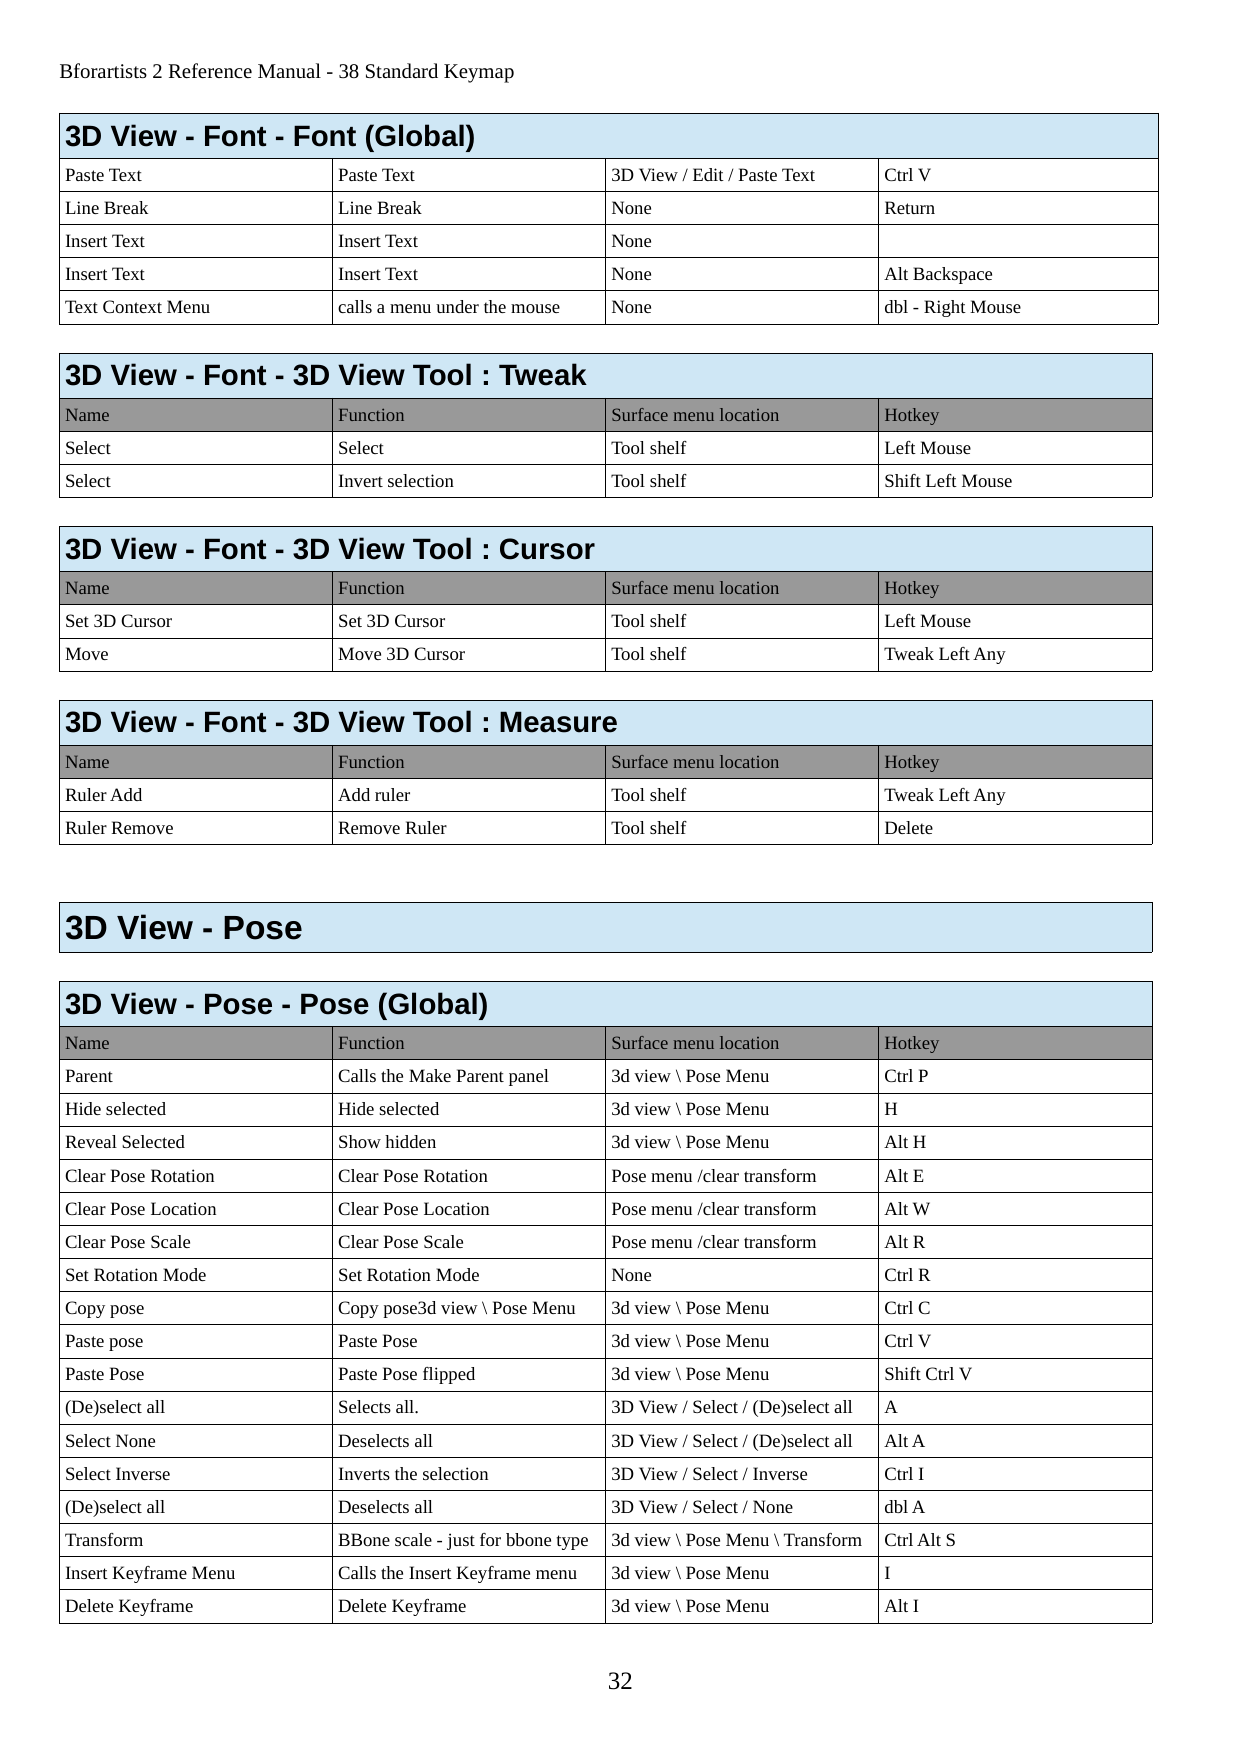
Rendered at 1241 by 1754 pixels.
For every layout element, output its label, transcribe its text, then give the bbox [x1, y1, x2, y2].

table_cell None [606, 192, 878, 224]
table_cell Hide selected [333, 1094, 605, 1126]
table_cell Calls the Insert Keyframe menu [333, 1557, 605, 1589]
table_cell None [606, 1259, 878, 1291]
table_cell Set 3D Cursor [333, 605, 605, 637]
table_cell Ctrl V [879, 159, 1158, 191]
table_cell Paste Text [333, 159, 605, 191]
table_cell Clear Pose Rotation [60, 1160, 332, 1192]
table_cell Inverts the selection [333, 1458, 605, 1490]
table_cell [879, 225, 1158, 257]
table_cell 3d view \ Pose Menu [606, 1127, 878, 1159]
table_cell Select [333, 432, 605, 464]
table_cell Hotkey [879, 399, 1152, 431]
table_cell Set 3D Cursor [60, 605, 332, 637]
table_cell Deselects all [333, 1491, 605, 1523]
table_cell Show hidden [333, 1127, 605, 1159]
table_cell Hotkey [879, 572, 1152, 604]
table_cell (De)select all [60, 1491, 332, 1523]
table_cell Function [333, 399, 605, 431]
table_cell Ctrl I [879, 1458, 1152, 1490]
table_cell (De)select all [60, 1392, 332, 1424]
table_cell Alt W [879, 1193, 1152, 1225]
table_cell Insert Text [60, 258, 332, 290]
table_cell Move 3D Cursor [333, 639, 605, 671]
table_cell Clear Pose Scale [333, 1226, 605, 1258]
table_cell Name [60, 572, 332, 604]
table_cell Alt E [879, 1160, 1152, 1192]
table_cell Alt H [879, 1127, 1152, 1159]
table_cell Alt R [879, 1226, 1152, 1258]
table_cell Left Mouse [879, 432, 1152, 464]
table_cell 3D View / Edit / Paste Text [606, 159, 878, 191]
table_cell Alt A [879, 1425, 1152, 1457]
table_cell Tweak Left Any [879, 779, 1152, 811]
table_cell dbl A [879, 1491, 1152, 1523]
table_cell None [606, 225, 878, 257]
table_cell Copy pose [60, 1292, 332, 1324]
table_header 3D View - Font - 3D View Tool : Tweak [60, 354, 1152, 398]
table_cell Tool shelf [606, 639, 878, 671]
table_cell Ctrl C [879, 1292, 1152, 1324]
table_cell 3d view \ Pose Menu [606, 1557, 878, 1589]
table_cell Invert selection [333, 465, 605, 497]
table_cell Delete [879, 812, 1152, 844]
table_cell Line Break [60, 192, 332, 224]
table_header 3D View - Font - 3D View Tool : Measure [60, 701, 1152, 745]
table_cell Tool shelf [606, 779, 878, 811]
table_cell Alt Backspace [879, 258, 1158, 290]
table_cell Delete Keyframe [333, 1590, 605, 1622]
table_header 3D View - Font - Font (Global) [60, 114, 1158, 158]
table_cell Function [333, 1027, 605, 1059]
table_cell I [879, 1557, 1152, 1589]
table_cell Insert Keyframe Menu [60, 1557, 332, 1589]
table_cell dbl - Right Mouse [879, 291, 1158, 323]
table_cell Text Context Menu [60, 291, 332, 323]
table_cell Ctrl R [879, 1259, 1152, 1291]
table_cell Tool shelf [606, 465, 878, 497]
table_cell Delete Keyframe [60, 1590, 332, 1622]
table_cell Move [60, 639, 332, 671]
table_cell Clear Pose Rotation [333, 1160, 605, 1192]
table_cell 3d view \ Pose Menu [606, 1094, 878, 1126]
table_cell Remove Ruler [333, 812, 605, 844]
table_cell Name [60, 399, 332, 431]
table_cell Clear Pose Location [333, 1193, 605, 1225]
table_header 3D View - Font - 3D View Tool : Cursor [60, 527, 1152, 571]
table_cell 3d view \ Pose Menu [606, 1590, 878, 1622]
table_cell Ctrl V [879, 1325, 1152, 1357]
table_cell Tool shelf [606, 812, 878, 844]
table_cell Surface menu location [606, 1027, 878, 1059]
table_header 3D View - Pose [60, 903, 1152, 952]
table_header 3D View - Pose - Pose (Global) [60, 982, 1152, 1026]
table_cell Hotkey [879, 1027, 1152, 1059]
table_cell 3d view \ Pose Menu \ Transform [606, 1524, 878, 1556]
table_cell Select None [60, 1425, 332, 1457]
table_cell Ctrl Alt S [879, 1524, 1152, 1556]
table_cell Select Inverse [60, 1458, 332, 1490]
table_cell Ruler Remove [60, 812, 332, 844]
table_cell Set Rotation Mode [333, 1259, 605, 1291]
table_cell 3D View / Select / (De)select all [606, 1392, 878, 1424]
table_cell Pose menu /clear transform [606, 1193, 878, 1225]
table_cell H [879, 1094, 1152, 1126]
table_cell 3d view \ Pose Menu [606, 1292, 878, 1324]
table_cell Return [879, 192, 1158, 224]
table_cell Calls the Make Parent panel [333, 1060, 605, 1092]
table_cell Set Rotation Mode [60, 1259, 332, 1291]
table_cell Select [60, 432, 332, 464]
table_cell Function [333, 746, 605, 778]
table_cell Add ruler [333, 779, 605, 811]
table_cell 3D View / Select / (De)select all [606, 1425, 878, 1457]
table_cell 3d view \ Pose Menu [606, 1359, 878, 1391]
table_cell Hotkey [879, 746, 1152, 778]
table_cell Left Mouse [879, 605, 1152, 637]
table_cell Ctrl P [879, 1060, 1152, 1092]
table_cell 3d view \ Pose Menu [606, 1325, 878, 1357]
table_cell Select [60, 465, 332, 497]
table_cell Clear Pose Scale [60, 1226, 332, 1258]
table_cell Clear Pose Location [60, 1193, 332, 1225]
table_cell Copy pose3d view \ Pose Menu [333, 1292, 605, 1324]
table_cell Paste Pose [60, 1359, 332, 1391]
table_cell Name [60, 1027, 332, 1059]
table_cell Deselects all [333, 1425, 605, 1457]
table_cell Pose menu /clear transform [606, 1226, 878, 1258]
table_cell Selects all. [333, 1392, 605, 1424]
table_cell Tool shelf [606, 432, 878, 464]
table_cell Paste Pose [333, 1325, 605, 1357]
table_cell A [879, 1392, 1152, 1424]
table_cell Name [60, 746, 332, 778]
table_cell Shift Left Mouse [879, 465, 1152, 497]
table_cell Hide selected [60, 1094, 332, 1126]
table_cell Surface menu location [606, 399, 878, 431]
table_cell Paste Pose flipped [333, 1359, 605, 1391]
table_cell Transform [60, 1524, 332, 1556]
table_cell 3D View / Select / None [606, 1491, 878, 1523]
table_cell Surface menu location [606, 746, 878, 778]
table_cell Line Break [333, 192, 605, 224]
table_cell Shift Ctrl V [879, 1359, 1152, 1391]
table_cell calls a menu under the mouse [333, 291, 605, 323]
table_cell None [606, 291, 878, 323]
table_cell Insert Text [333, 225, 605, 257]
table_cell Ruler Add [60, 779, 332, 811]
table_cell Tool shelf [606, 605, 878, 637]
table_cell Parent [60, 1060, 332, 1092]
table_cell Insert Text [60, 225, 332, 257]
table_cell Tweak Left Any [879, 639, 1152, 671]
table_cell Reveal Selected [60, 1127, 332, 1159]
table_cell 3D View / Select / Inverse [606, 1458, 878, 1490]
table_cell None [606, 258, 878, 290]
table_cell Surface menu location [606, 572, 878, 604]
table_cell Alt I [879, 1590, 1152, 1622]
table_cell Paste pose [60, 1325, 332, 1357]
table_cell BBone scale - just for bbone type [333, 1524, 605, 1556]
table_cell 3d view \ Pose Menu [606, 1060, 878, 1092]
table_cell Paste Text [60, 159, 332, 191]
table_cell Pose menu /clear transform [606, 1160, 878, 1192]
table_cell Function [333, 572, 605, 604]
table_cell Insert Text [333, 258, 605, 290]
